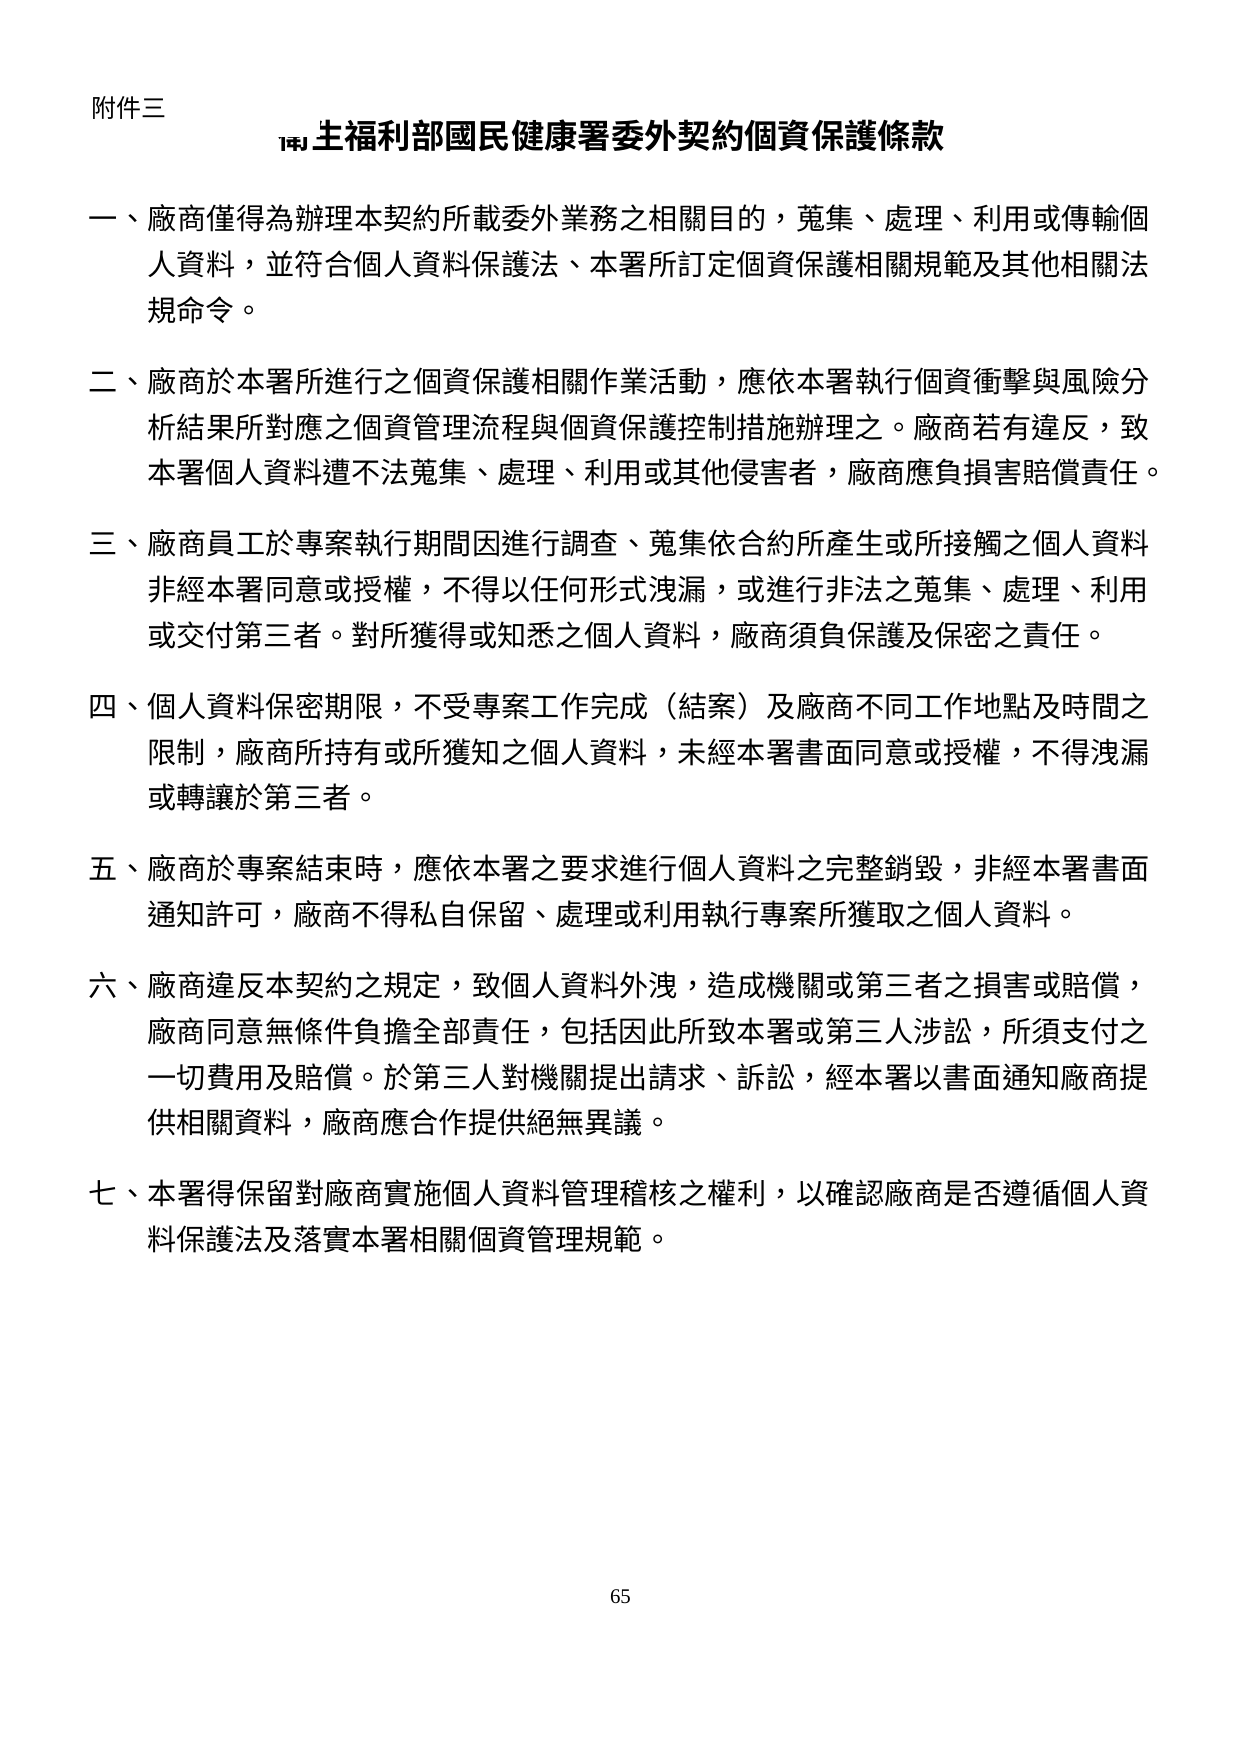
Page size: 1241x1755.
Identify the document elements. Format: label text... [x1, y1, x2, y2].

text 附件三 [91, 88, 305, 124]
text 六、廠商違反本契約之規定，致個人資料外洩，造成機關或第三者之損害或賠償，廠商同意無條件負擔全部責任，包括因此所致本署或第三人涉訟，所須支付之一切費用及賠償。於第三人對機關提出請求、訴訟，經本署以書面通知廠商提供相關資料，廠商應合作提供絕無異議。 [89, 960, 1152, 1143]
text 衛生福利部國民健康署委外契約個資保護條款 [70, 81, 1152, 156]
text 二、廠商於本署所進行之個資保護相關作業活動，應依本署執行個資衝擊與風險分析結果所對應之個資管理流程與個資保護控制措施辦理之。廠商若有違反，致本署個人資料遭不法蒐集、處理、利用或其他侵害者，廠商應負損害賠償責任。 [89, 356, 1152, 493]
text 三、廠商員工於專案執行期間因進行調查、蒐集依合約所產生或所接觸之個人資料，非經本署同意或授權，不得以任何形式洩漏，或進行非法之蒐集、處理、利用或交付第三者。對所獲得或知悉之個人資料，廠商須負保護及保密之責任。 [89, 518, 1152, 656]
text 五、廠商於專案結束時，應依本署之要求進行個人資料之完整銷毀，非經本署書面通知許可，廠商不得私自保留、處理或利用執行專案所獲取之個人資料。 [89, 843, 1152, 935]
text 四、個人資料保密期限，不受專案工作完成（結案）及廠商不同工作地點及時間之限制，廠商所持有或所獲知之個人資料，未經本署書面同意或授權，不得洩漏或轉讓於第三者。 [89, 681, 1152, 818]
text 七、本署得保留對廠商實施個人資料管理稽核之權利，以確認廠商是否遵循個人資料保護法及落實本署相關個資管理規範。 [89, 1168, 1152, 1260]
text 一、廠商僅得為辦理本契約所載委外業務之相關目的，蒐集、處理、利用或傳輸個人資料，並符合個人資料保護法、本署所訂定個資保護相關規範及其他相關法規命令。 [89, 193, 1152, 331]
